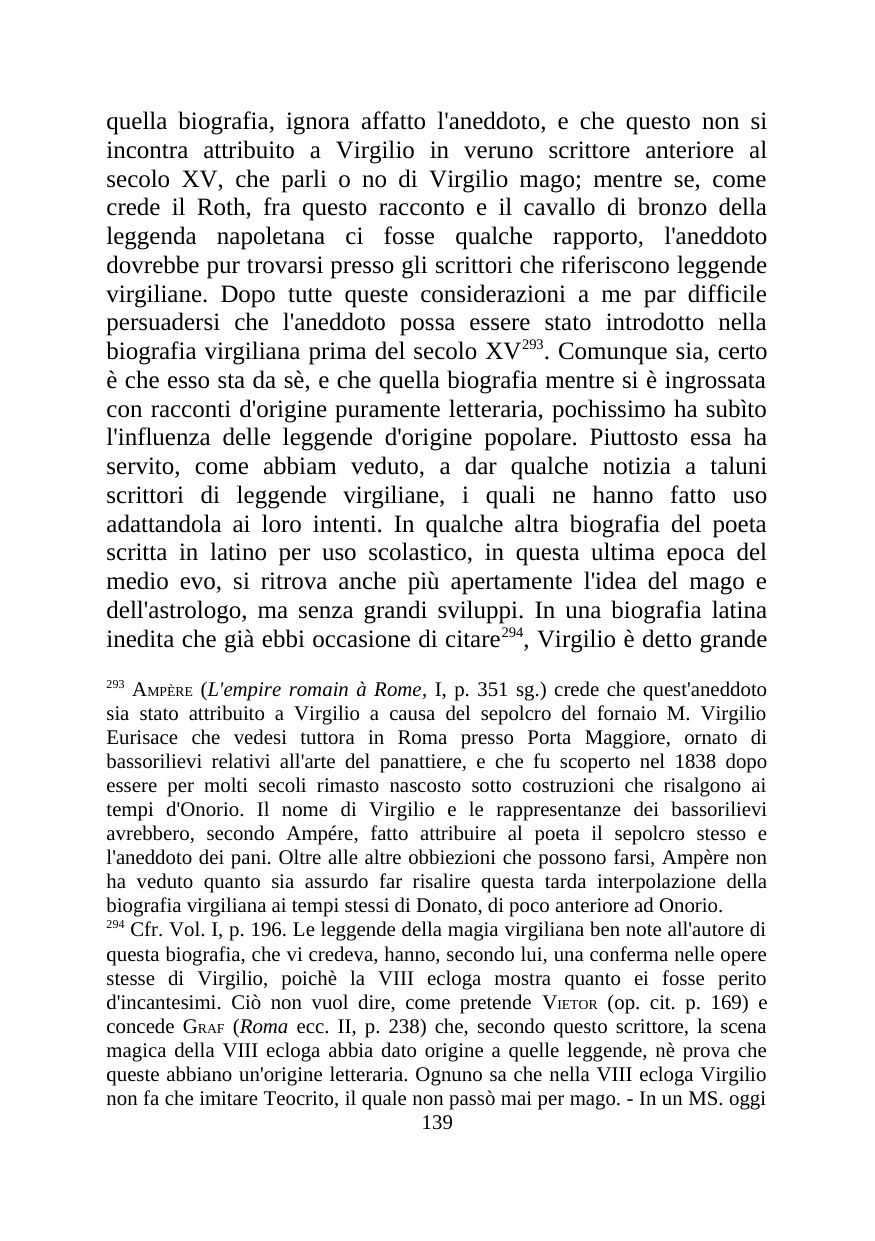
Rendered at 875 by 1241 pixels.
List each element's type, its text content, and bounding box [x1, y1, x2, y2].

text quella biografia, ignora affatto l'aneddoto, e che questo non si incontra attribuito a Virgilio in veruno scrittore anteriore al secolo XV, che parli o no di Virgilio mago; mentre se, come crede il Roth, fra questo racconto e il cavallo di bronzo della leggenda napoletana ci fosse qualche rapporto, l'aneddoto dovrebbe pur trovarsi presso gli scrittori che riferiscono leggende virgiliane. Dopo tutte queste considerazioni a me par difficile persuadersi che l'aneddoto possa essere stato introdotto nella biografia virgiliana prima del secolo XV. Comunque sia, certo è che esso sta da sè, e che quella biografia mentre si è ingrossata con racconti d'origine puramente letteraria, pochissimo ha subìto l'influenza delle leggende d'origine popolare. Piuttosto essa ha servito, come abbiam veduto, a dar qualche notizia a taluni scrittori di leggende virgiliane, i quali ne hanno fatto uso adattandola ai loro intenti. In qualche altra biografia del poeta scritta in latino per uso scolastico, in questa ultima epoca del medio evo, si ritrova anche più apertamente l'idea del mago e dell'astrologo, ma senza grandi sviluppi. In una biografia latina inedita che già ebbi occasione di citare, Virgilio è detto grande [106, 106, 768, 652]
text Ampère (L'empire romain à Rome, I, p. 351 sg.) crede che quest'aneddoto sia stato attribuito a Virgilio a causa del sepolcro del fornaio M. Virgilio Eurisace che vedesi tuttora in Roma presso Porta Maggiore, ornato di bassorilievi relativi all'arte del panattiere, e che fu scoperto nel 1838 dopo essere per molti secoli rimasto nascosto sotto costruzioni che risalgono ai tempi d'Onorio. Il nome di Virgilio e le rappresentanze dei bassorilievi avrebbero, secondo Ampére, fatto attribuire al poeta il sepolcro stesso e l'aneddoto dei pani. Oltre alle altre obbiezioni che possono farsi, Ampère non ha veduto quanto sia assurdo far risalire questa tarda interpolazione della biografia virgiliana ai tempi stessi di Donato, di poco anteriore ad Onorio. [106, 677, 768, 917]
text Cfr. Vol. I, p. 196. Le leggende della magia virgiliana ben note all'autore di questa biografia, che vi credeva, hanno, secondo lui, una conferma nelle opere stesse di Virgilio, poichè la VIII ecloga mostra quanto ei fosse perito d'incantesimi. Ciò non vuol dire, come pretende Vietor (op. cit. p. 169) e concede Graf (Roma ecc. II, p. 238) che, secondo questo scrittore, la scena magica della VIII ecloga abbia dato origine a quelle leggende, nè prova che queste abbiano un'origine letteraria. Ognuno sa che nella VIII ecloga Virgilio non fa che imitare Teocrito, il quale non passò mai per mago. - In un MS. oggi [106, 917, 768, 1110]
